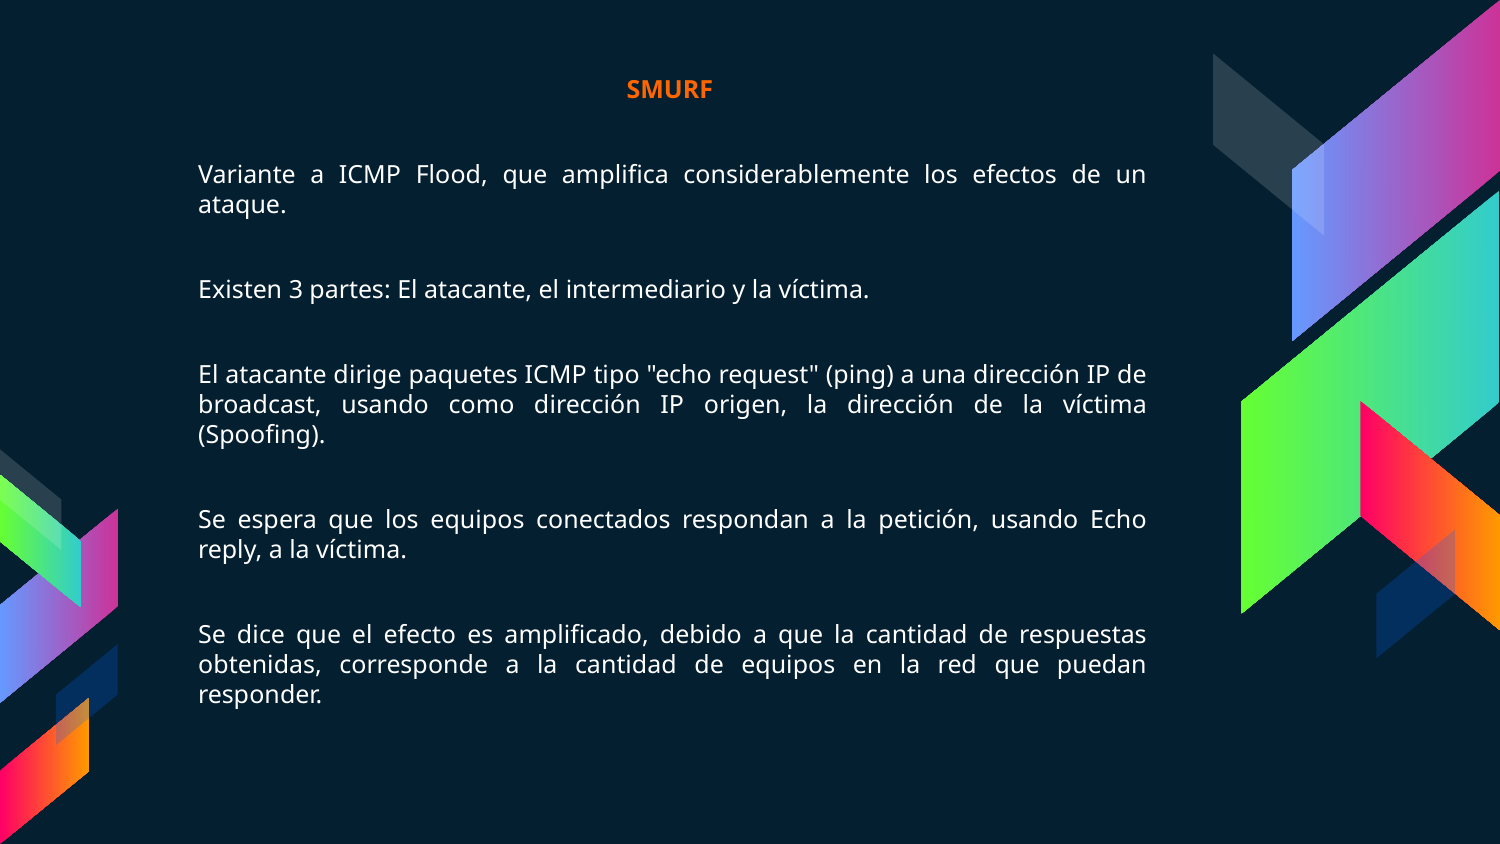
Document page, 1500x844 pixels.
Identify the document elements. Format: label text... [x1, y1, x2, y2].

list SMURF Variante a ICMP Flood, que amplifica considerablemente los efectos de un ataque. Existen 3 partes: El atacante, el intermediario y la víctima. El atacante dirige paquetes ICMP tipo "echo request" (ping) a una dirección IP de broadcast, usando como dirección IP origen, la dirección de la víctima (Spoofing). Se espera que los equipos conectados respondan a la petición, usando Echo reply, a la víctima. Se dice que el efecto es amplificado, debido a que la cantidad de respuestas obtenidas, corresponde a la cantidad de equipos en la red que puedan responder. [183, 59, 1164, 506]
